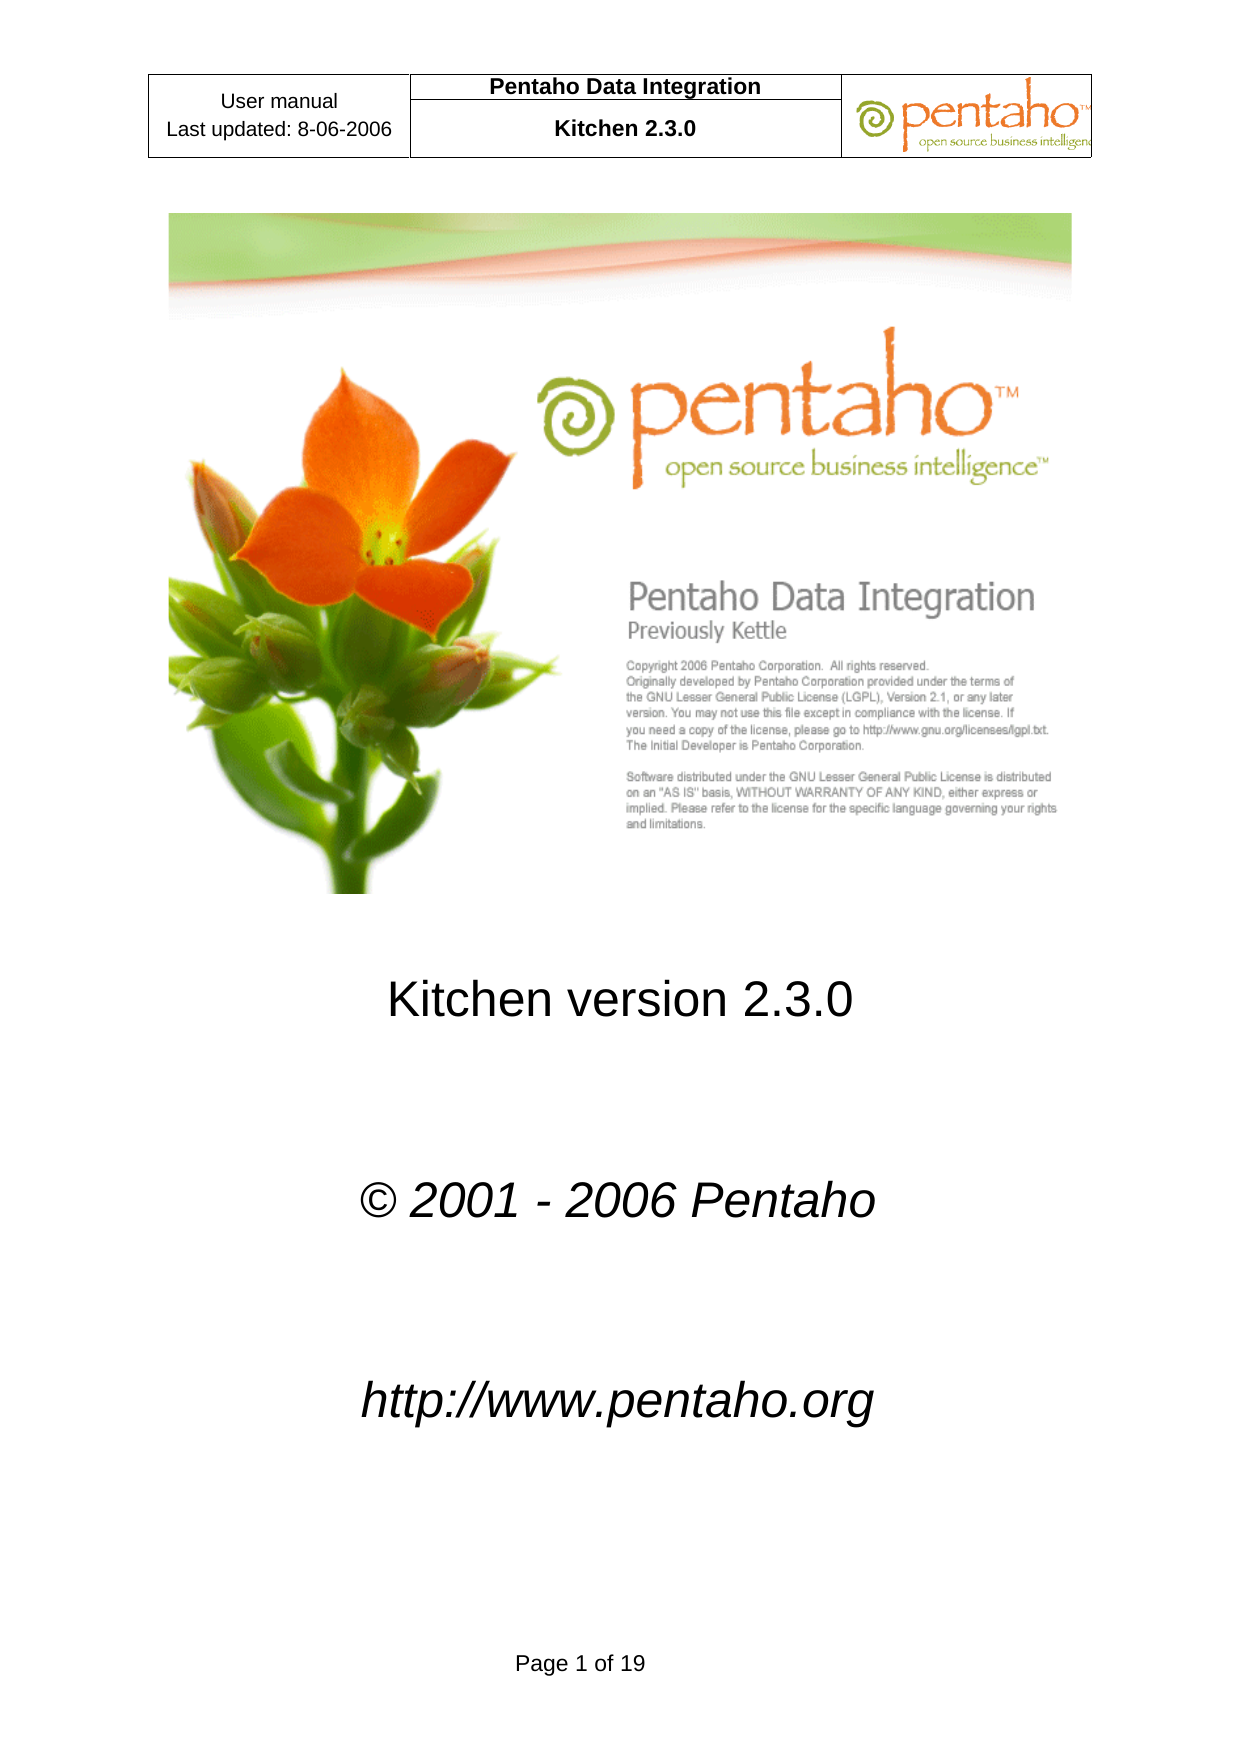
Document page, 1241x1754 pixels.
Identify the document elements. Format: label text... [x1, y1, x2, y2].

text Kitchen version 2.3.0 [148, 971, 1092, 1027]
text http://www.pentaho.org [148, 1372, 1092, 1428]
text © 2001 - 2006 Pentaho [148, 1172, 1092, 1228]
picture [168, 213, 1072, 894]
